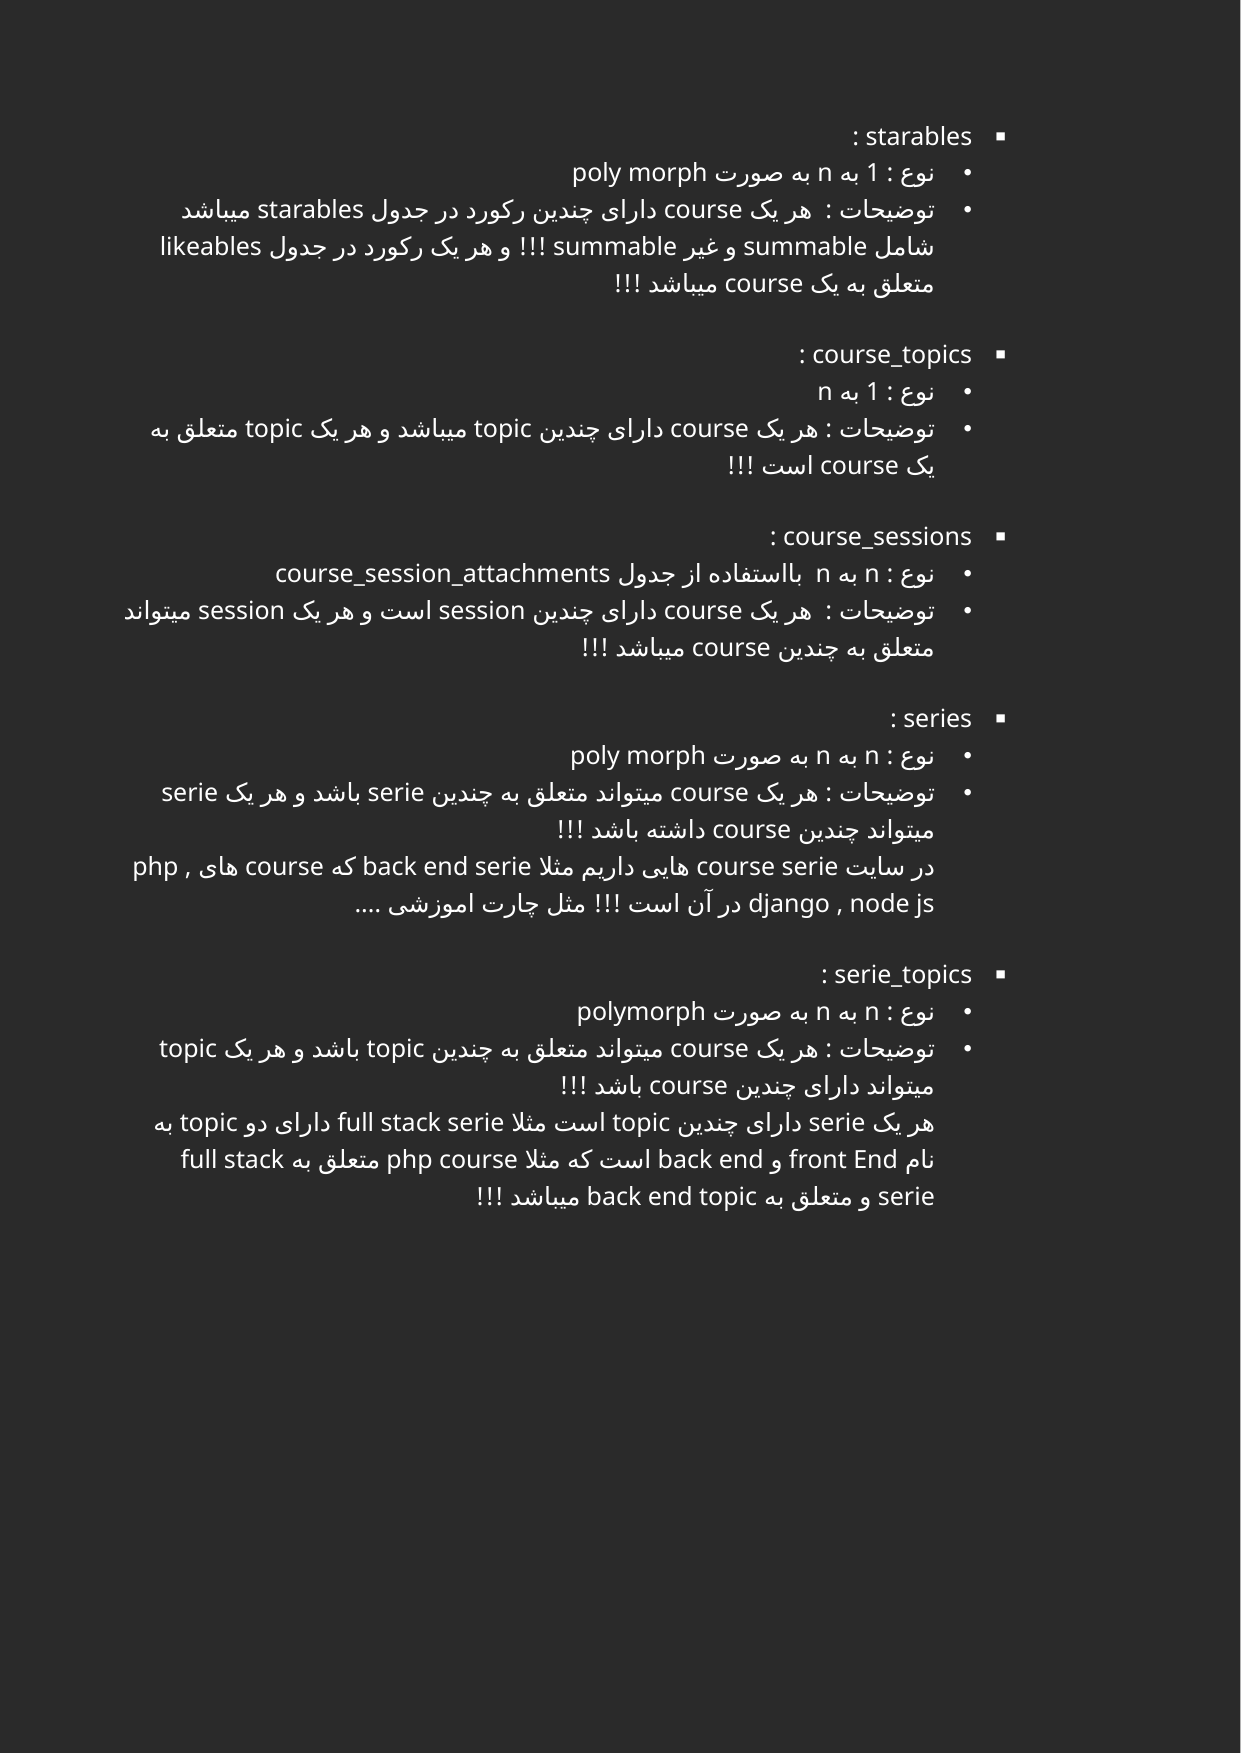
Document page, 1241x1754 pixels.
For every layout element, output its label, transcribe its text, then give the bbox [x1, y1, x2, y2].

list توضیحات : هر یک course دارای چندین session است و هر یک session میتواند متعلق به چندین course میباشد !!! [118, 593, 972, 667]
list نوع :‌ n به n به صورت poly morph [118, 738, 972, 775]
list توضیحات : هر یک course دارای چندین topic میباشد و هر یک topic متعلق به یک course است !!! [118, 411, 972, 485]
list starables : [118, 118, 1010, 155]
list series : [118, 701, 1010, 738]
list نوع : n به n بااستفاده از جدول course_session_attachments [118, 556, 972, 593]
list نوع : 1 به n [118, 374, 972, 411]
list serie_topics : [118, 957, 1010, 994]
list course_sessions : [118, 519, 1010, 556]
list در سایت course serie هایی داریم مثلا back end serie که course های php , django , node js در آن است !!! مثل چارت اموزشی …. [118, 849, 972, 923]
list توضیحات :‌ هر یک course میتواند متعلق به چندین topic باشد و هر یک topic میتواند دارای چندین course باشد !!! [118, 1031, 972, 1105]
list نوع : n به n به صورت polymorph [118, 994, 972, 1031]
list هر یک serie دارای چندین topic است مثلا full stack serie دارای دو topic به نام front End و back end است که مثلا php course متعلق به full stack serie و متعلق به back end topic میباشد !!! [118, 1105, 972, 1216]
list توضیحات : هر یک course میتواند متعلق به چندین serie باشد و هر یک serie میتواند چندین course داشته باشد !!! [118, 775, 972, 849]
list course_topics : [118, 337, 1010, 374]
list توضیحات : هر یک course دارای چندین رکورد در جدول starables میباشد شامل summable و غیر summable !!! و هر یک رکورد در جدول likeables متعلق به یک course میباشد !!! [118, 192, 972, 303]
list نوع :‌ 1 به n به صورت poly morph [118, 155, 972, 192]
